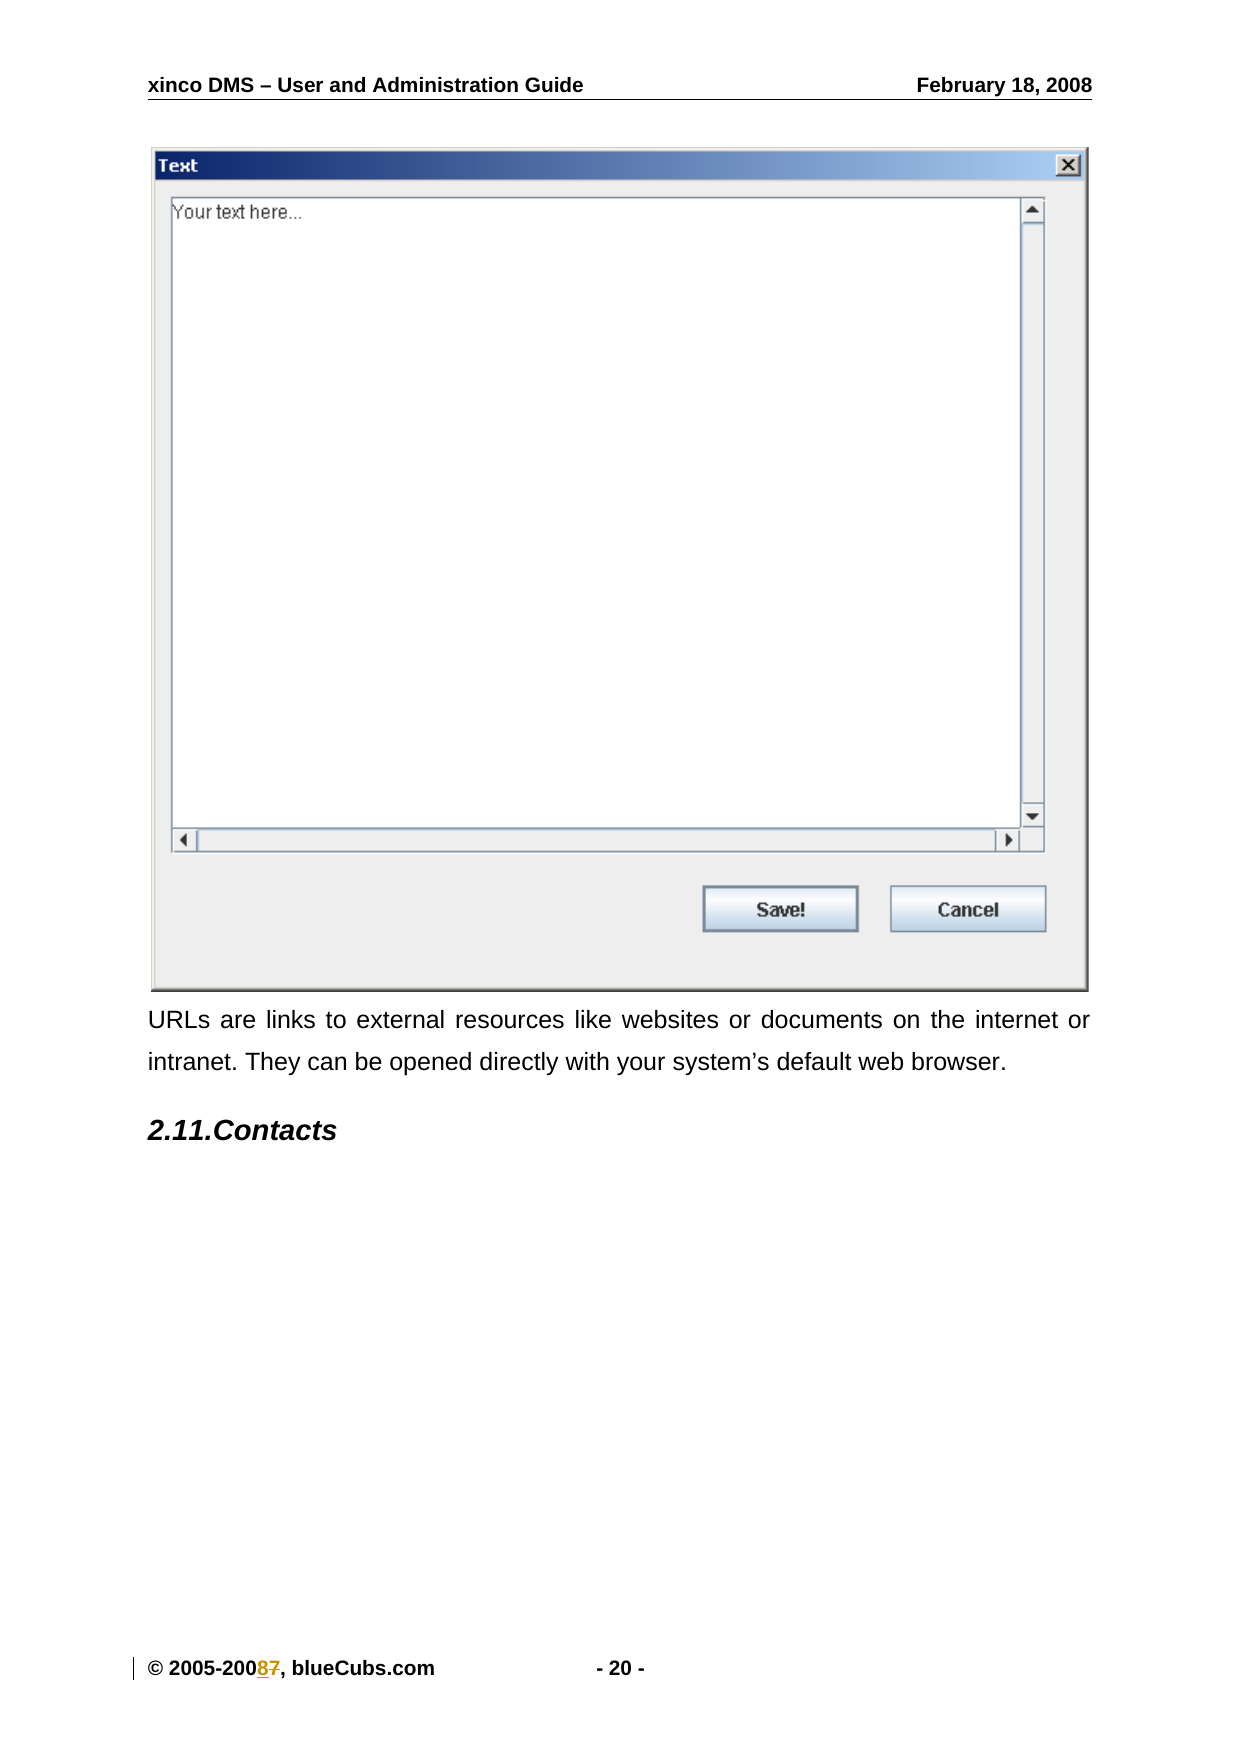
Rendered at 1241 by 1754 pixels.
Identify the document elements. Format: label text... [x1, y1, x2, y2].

subtitle Contacts [148, 1114, 1092, 1147]
text URLs are links to external resources like websites or documents on the internet or intranet. They can be opened directly with your system’s default web browser. [148, 992, 1092, 1075]
picture [151, 147, 1089, 992]
